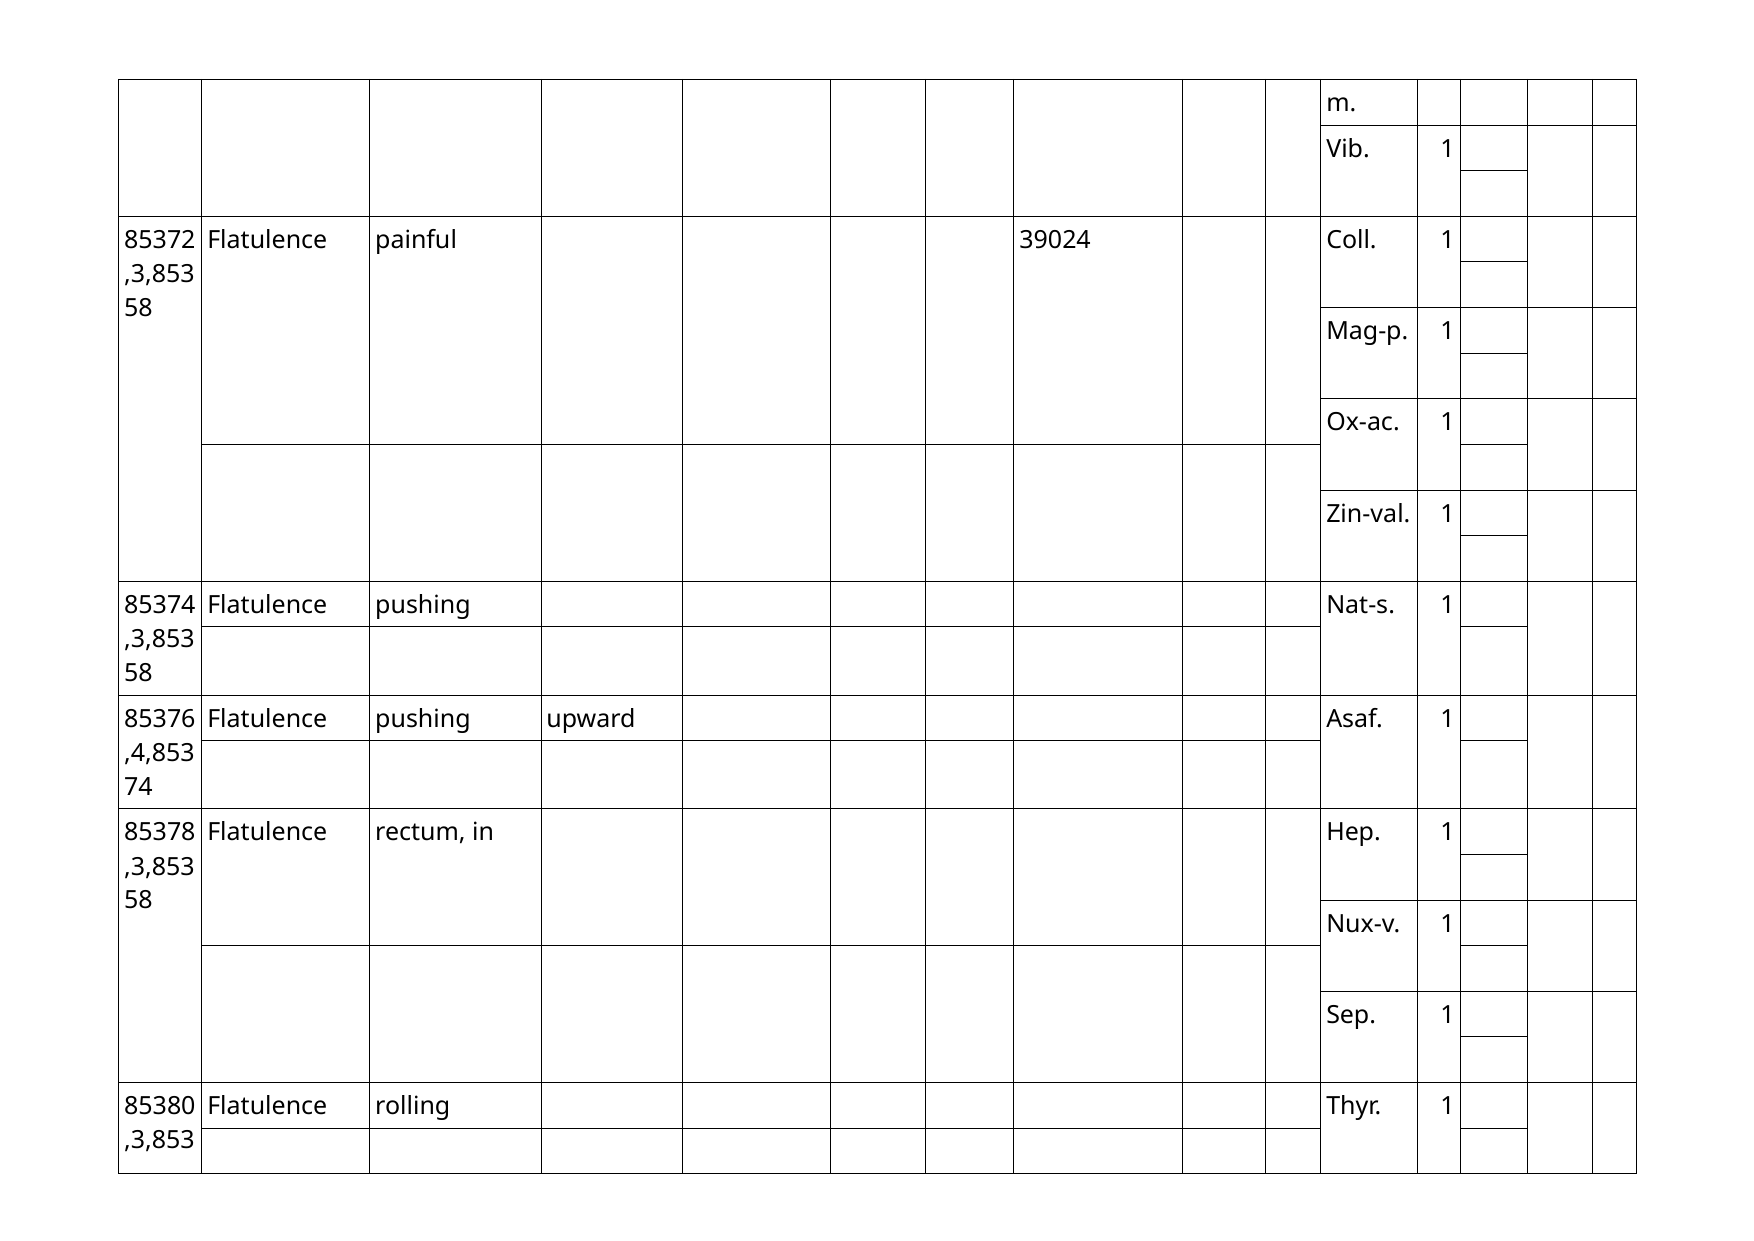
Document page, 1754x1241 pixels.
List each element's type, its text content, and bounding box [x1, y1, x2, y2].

table_cell [1183, 582, 1265, 626]
table_cell [1461, 582, 1527, 626]
table_cell [1461, 445, 1527, 489]
table_cell [1461, 536, 1527, 581]
table_cell [1266, 741, 1320, 808]
table_cell [683, 445, 830, 581]
table_cell Vib. [1321, 126, 1417, 216]
table_cell [1266, 445, 1320, 581]
table_cell [1528, 696, 1592, 808]
table_cell [1461, 80, 1527, 124]
table_cell Thyr. [1321, 1083, 1417, 1173]
table_cell m. [1321, 80, 1417, 124]
table_cell [370, 445, 541, 581]
table_cell [926, 946, 1013, 1082]
table_cell [1183, 696, 1265, 740]
table_cell [1461, 308, 1527, 353]
table_cell 1 [1418, 399, 1460, 489]
table_cell [926, 217, 1013, 444]
table_cell Nux-v. [1321, 901, 1417, 991]
table_cell [542, 741, 682, 808]
table_cell [1183, 1083, 1265, 1128]
table_cell [1461, 809, 1527, 854]
table_cell [926, 696, 1013, 740]
table_cell [831, 582, 925, 626]
table_cell [1461, 126, 1527, 170]
table_cell [1014, 1129, 1182, 1173]
table_cell [1528, 217, 1592, 307]
table_cell [1461, 217, 1527, 261]
table_cell Flatulence [202, 582, 369, 626]
table_cell [683, 217, 830, 444]
table_cell pushing [370, 696, 541, 740]
table_cell [542, 627, 682, 694]
table_cell [683, 1083, 830, 1128]
table_cell [1461, 262, 1527, 307]
table_cell [1528, 901, 1592, 991]
table_cell 85380,3,853 [119, 1083, 201, 1173]
table_cell [202, 946, 369, 1082]
table_cell 1 [1418, 217, 1460, 307]
table_cell 1 [1418, 582, 1460, 694]
table_cell [202, 627, 369, 694]
table_cell [1014, 582, 1182, 626]
table_cell [1528, 80, 1592, 124]
table_cell [831, 627, 925, 694]
table_cell [1461, 946, 1527, 991]
table_cell 1 [1418, 1083, 1460, 1173]
table_cell [542, 809, 682, 945]
table_cell [542, 582, 682, 626]
table_cell Coll. [1321, 217, 1417, 307]
table_cell [831, 741, 925, 808]
table_cell [202, 80, 369, 216]
table_cell [542, 946, 682, 1082]
table_cell [926, 1083, 1013, 1128]
table_cell [370, 946, 541, 1082]
table_cell [1183, 80, 1265, 216]
table_cell 1 [1418, 809, 1460, 899]
table_cell 1 [1418, 696, 1460, 808]
table_cell Flatulence [202, 809, 369, 945]
table_cell [1014, 809, 1182, 945]
table_cell [831, 946, 925, 1082]
table_cell [1461, 1037, 1527, 1082]
table_cell [1266, 627, 1320, 694]
table_cell Flatulence [202, 696, 369, 740]
table_cell [1266, 582, 1320, 626]
table_cell [1266, 809, 1320, 945]
table_cell 1 [1418, 901, 1460, 991]
table_cell [1593, 399, 1636, 489]
table_cell [1593, 217, 1636, 307]
table_cell [370, 741, 541, 808]
table_cell [683, 741, 830, 808]
table_cell [1593, 308, 1636, 398]
table_cell [1461, 354, 1527, 398]
table_cell [370, 1129, 541, 1173]
table_cell Flatulence [202, 217, 369, 444]
table_cell [1528, 992, 1592, 1082]
table_cell [831, 217, 925, 444]
table_cell [542, 1083, 682, 1128]
table_cell [1461, 696, 1527, 740]
table_cell [831, 696, 925, 740]
table_cell [683, 80, 830, 216]
table_cell [1461, 741, 1527, 808]
table_cell Flatulence [202, 1083, 369, 1128]
table_cell [1461, 1083, 1527, 1128]
table_cell [1593, 696, 1636, 808]
table_cell [683, 946, 830, 1082]
table_cell [831, 809, 925, 945]
table_cell [1266, 80, 1320, 216]
table_cell Mag-p. [1321, 308, 1417, 398]
table_cell [1014, 445, 1182, 581]
table_cell [370, 627, 541, 694]
table_cell [1266, 696, 1320, 740]
table_cell [683, 627, 830, 694]
table_cell painful [370, 217, 541, 444]
table_cell 85378,3,85358 [119, 809, 201, 1082]
table_cell [202, 1129, 369, 1173]
table_cell [542, 80, 682, 216]
table_cell [119, 80, 201, 216]
table_cell [1528, 126, 1592, 216]
table_cell [683, 582, 830, 626]
table_cell Hep. [1321, 809, 1417, 899]
table_cell Sep. [1321, 992, 1417, 1082]
table_cell rectum, in [370, 809, 541, 945]
table_cell [831, 1083, 925, 1128]
table_cell [926, 1129, 1013, 1173]
table_cell [683, 809, 830, 945]
table_cell [1183, 445, 1265, 581]
table_cell Asaf. [1321, 696, 1417, 808]
table_cell rolling [370, 1083, 541, 1128]
table_cell [1183, 217, 1265, 444]
table_cell [926, 582, 1013, 626]
table_cell [1266, 946, 1320, 1082]
table_cell [1266, 1129, 1320, 1173]
table_cell 85374,3,85358 [119, 582, 201, 694]
table_cell [1461, 171, 1527, 216]
table_cell 1 [1418, 491, 1460, 581]
table_cell [1183, 946, 1265, 1082]
table_cell [926, 445, 1013, 581]
table_cell [1528, 582, 1592, 694]
table_cell [1014, 741, 1182, 808]
table_cell [1014, 696, 1182, 740]
table_cell [1183, 627, 1265, 694]
table_cell [1266, 217, 1320, 444]
table_cell [1461, 627, 1527, 694]
table_cell [370, 80, 541, 216]
table_cell [926, 741, 1013, 808]
table_cell 39024 [1014, 217, 1182, 444]
table_cell Zin-val. [1321, 491, 1417, 581]
table_cell [1014, 946, 1182, 1082]
table_cell [1593, 582, 1636, 694]
table_cell 1 [1418, 992, 1460, 1082]
table_cell [1418, 80, 1460, 124]
table_cell [1593, 1083, 1636, 1173]
table_cell [1183, 809, 1265, 945]
table_cell [1593, 992, 1636, 1082]
table_cell [202, 741, 369, 808]
table_cell [1528, 1083, 1592, 1173]
table_cell upward [542, 696, 682, 740]
table_cell [1461, 399, 1527, 444]
table_cell [542, 217, 682, 444]
table_cell [1014, 1083, 1182, 1128]
table_cell 85372,3,85358 [119, 217, 201, 581]
table_cell 1 [1418, 126, 1460, 216]
table_cell [1593, 80, 1636, 124]
table_cell [1183, 741, 1265, 808]
table_cell [1593, 491, 1636, 581]
table_cell [1593, 901, 1636, 991]
table_cell [1528, 491, 1592, 581]
table_cell [1014, 80, 1182, 216]
table_cell [1528, 308, 1592, 398]
table_cell [1461, 855, 1527, 899]
table_cell [542, 1129, 682, 1173]
table_cell [926, 80, 1013, 216]
table_cell [1528, 809, 1592, 899]
table_cell pushing [370, 582, 541, 626]
table_cell [926, 809, 1013, 945]
table_cell [831, 1129, 925, 1173]
table_cell [1593, 126, 1636, 216]
table_cell 1 [1418, 308, 1460, 398]
table_cell [926, 627, 1013, 694]
table_cell [831, 445, 925, 581]
table_cell [1528, 399, 1592, 489]
table_cell [1593, 809, 1636, 899]
table_cell [1183, 1129, 1265, 1173]
table_cell [1266, 1083, 1320, 1128]
table_cell [683, 1129, 830, 1173]
table_cell [202, 445, 369, 581]
table_cell 85376,4,85374 [119, 696, 201, 808]
table_cell [683, 696, 830, 740]
table_cell [1461, 1129, 1527, 1173]
table_cell [831, 80, 925, 216]
table_cell [542, 445, 682, 581]
table_cell Ox-ac. [1321, 399, 1417, 489]
table_cell [1014, 627, 1182, 694]
table_cell [1461, 491, 1527, 535]
table_cell [1461, 901, 1527, 945]
table_cell [1461, 992, 1527, 1036]
table_cell Nat-s. [1321, 582, 1417, 694]
